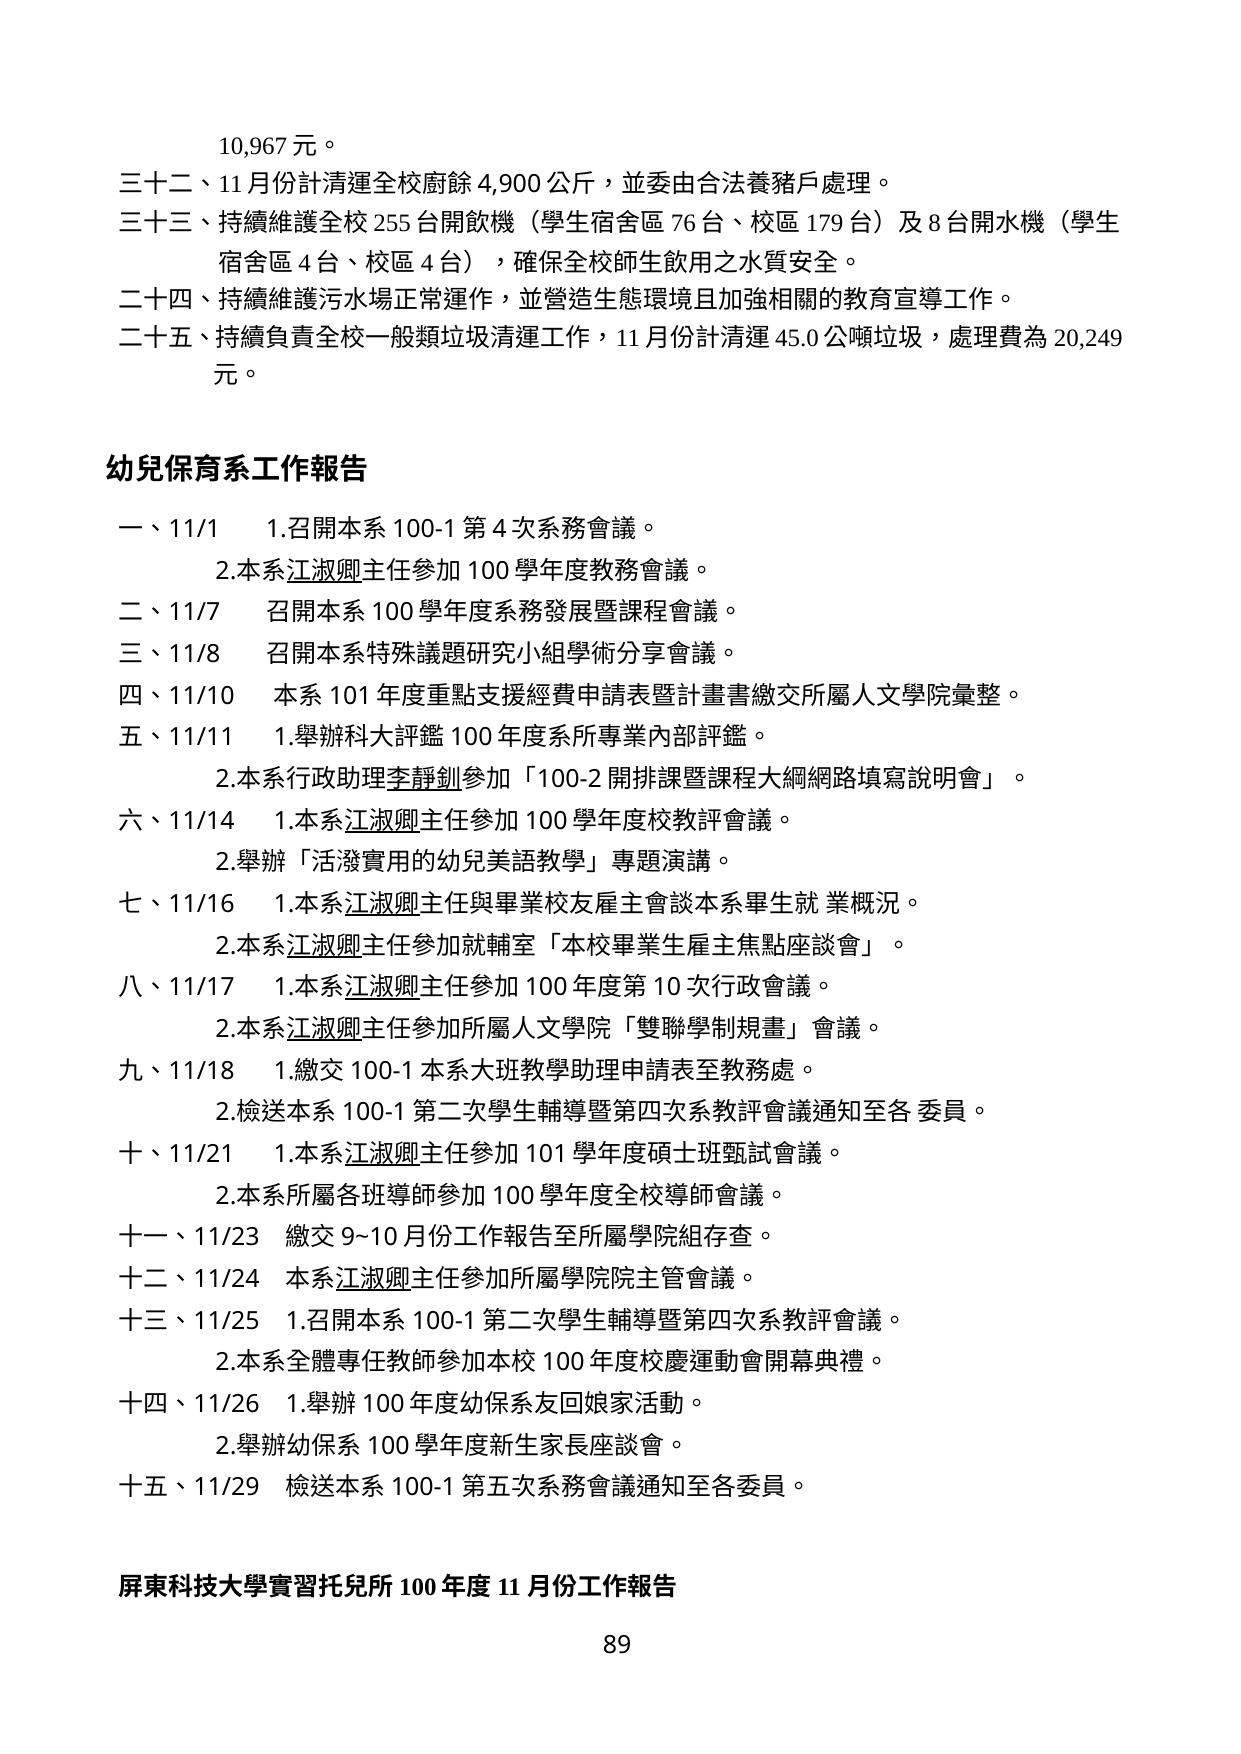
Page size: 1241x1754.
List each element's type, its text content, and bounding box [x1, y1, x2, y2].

text 一、11/1 1.召開本系100-1第4次系務會議。 [118, 504, 1122, 546]
text 十五、11/29 檢送本系100-1第五次系務會議通知至各委員。 [118, 1462, 1122, 1504]
text 十三、11/25 1.召開本系100-1第二次學生輔導暨第四次系教評會議。 [118, 1296, 1122, 1337]
text 八、11/17 1.本系江淑卿主任參加100年度第10次行政會議。 [118, 962, 1122, 1004]
text 二十五、持續負責全校一般類垃圾清運工作，11月份計清運45.0公噸垃圾，處理費為20,249元。 [118, 317, 1122, 392]
text 十、11/21 1.本系江淑卿主任參加101學年度碩士班甄試會議。 [118, 1129, 1122, 1171]
text 三、11/8 召開本系特殊議題研究小組學術分享會議。 [118, 629, 1122, 671]
text 2.本系江淑卿主任參加所屬人文學院「雙聯學制規畫」會議。 [118, 1004, 1122, 1046]
text 屏東科技大學實習托兒所 100年度 11 月份工作報告 [118, 1566, 1122, 1603]
text 十二、11/24 本系江淑卿主任參加所屬學院院主管會議。 [118, 1254, 1122, 1296]
text 四、11/10 本系101年度重點支援經費申請表暨計畫書繳交所屬人文學院彙整。 [118, 671, 1122, 712]
text 六、11/14 1.本系江淑卿主任參加100學年度校教評會議。 [118, 796, 1122, 837]
text 五、11/11 1.舉辦科大評鑑100年度系所專業內部評鑑。 [118, 712, 1122, 754]
text 二、11/7 召開本系100學年度系務發展暨課程會議。 [118, 587, 1122, 629]
text 2.舉辦「活潑實用的幼兒美語教學」專題演講。 [118, 837, 1122, 879]
text 十四、11/26 1.舉辦100年度幼保系友回娘家活動。 [118, 1379, 1122, 1421]
text 2.本系江淑卿主任參加100學年度教務會議。 [118, 546, 1122, 587]
text 三十二、11月份計清運全校廚餘4,900公斤，並委由合法養豬戶處理。 [118, 162, 1122, 200]
text 2.本系江淑卿主任參加就輔室「本校畢業生雇主焦點座談會」。 [118, 921, 1122, 962]
text 幼兒保育系工作報告 [106, 429, 1122, 504]
text 十一、11/23 繳交9~10月份工作報告至所屬學院組存查。 [118, 1212, 1122, 1254]
text 2.本系所屬各班導師參加100學年度全校導師會議。 [118, 1171, 1122, 1212]
text 九、11/18 1.繳交100-1本系大班教學助理申請表至教務處。 [118, 1046, 1122, 1087]
text 2.本系全體專任教師參加本校100年度校慶運動會開幕典禮。 [118, 1337, 1122, 1379]
text 三十三、持續維護全校255台開飲機（學生宿舍區76台、校區179台）及8台開水機（學生宿舍區4台、校區4台），確保全校師生飲用之水質安全。 [118, 200, 1122, 279]
text 二十四、持續維護污水場正常運作，並營造生態環境且加強相關的教育宣導工作。 [118, 279, 1122, 317]
text 2.本系行政助理李靜釧參加「100-2開排課暨課程大綱網路填寫說明會」。 [118, 754, 1122, 796]
text 2.檢送本系100-1第二次學生輔導暨第四次系教評會議通知至各 委員。 [118, 1087, 1122, 1129]
text 10,967元。 [118, 123, 1122, 162]
text 2.舉辦幼保系100學年度新生家長座談會。 [118, 1421, 1122, 1462]
text 七、11/16 1.本系江淑卿主任與畢業校友雇主會談本系畢生就 業概況。 [118, 879, 1122, 921]
